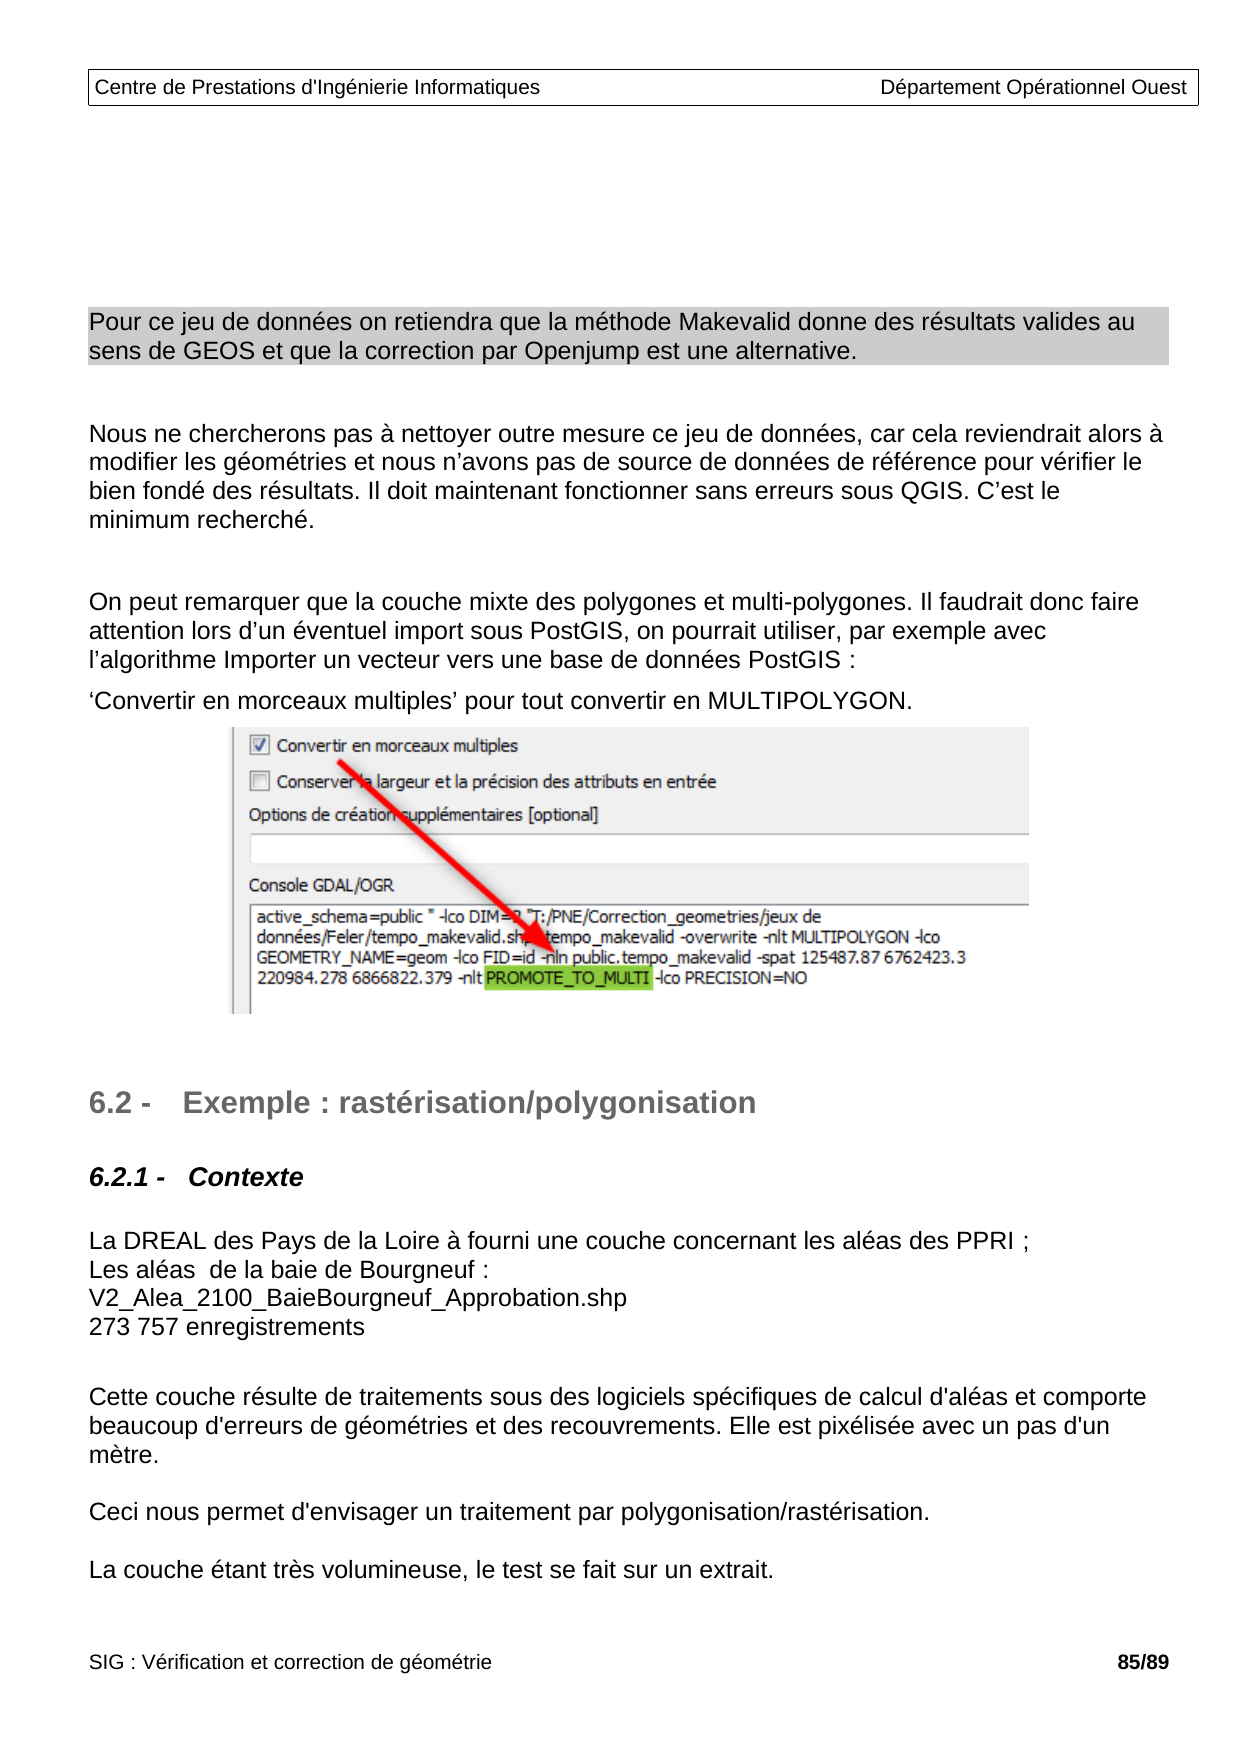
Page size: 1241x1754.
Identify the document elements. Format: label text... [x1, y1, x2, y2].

text 273 757 enregistrements [88, 1312, 1169, 1341]
text Ceci nous permet d'envisager un traitement par polygonisation/rastérisation. [88, 1497, 1169, 1526]
text On peut remarquer que la couche mixte des polygones et multi-polygones. Il faudrait donc faire attention lors d’un éventuel import sous PostGIS, on pourrait utiliser, par exemple avec l’algorithme Importer un vecteur vers une base de données PostGIS : [88, 587, 1169, 673]
subtitle Exemple : rastérisation/polygonisation [88, 1084, 1169, 1119]
text Pour ce jeu de données on retiendra que la méthode Makevalid donne des résultats valides au sens de GEOS et que la correction par Openjump est une alternative. [88, 307, 1169, 365]
text La couche étant très volumineuse, le test se fait sur un extrait. [88, 1554, 1169, 1583]
picture [228, 727, 1029, 1014]
text Les aléas de la baie de Bourgneuf : [88, 1254, 1169, 1283]
text V2_Alea_2100_BaieBourgneuf_Approbation.shp [88, 1283, 1169, 1312]
subtitle Contexte [88, 1161, 1169, 1192]
text ‘Convertir en morceaux multiples’ pour tout convertir en MULTIPOLYGON. [88, 686, 1169, 715]
text La DREAL des Pays de la Loire à fourni une couche concernant les aléas des PPRI ; [88, 1226, 1169, 1254]
text Cette couche résulte de traitements sous des logiciels spécifiques de calcul d'aléas et comporte beaucoup d'erreurs de géométries et des recouvrements. Elle est pixélisée avec un pas d'un mètre. [88, 1382, 1169, 1468]
text Nous ne chercherons pas à nettoyer outre mesure ce jeu de données, car cela reviendrait alors à modifier les géométries et nous n’avons pas de source de données de référence pour vérifier le bien fondé des résultats. Il doit maintenant fonctionner sans erreurs sous QGIS. C’est le minimum recherché. [88, 418, 1169, 533]
